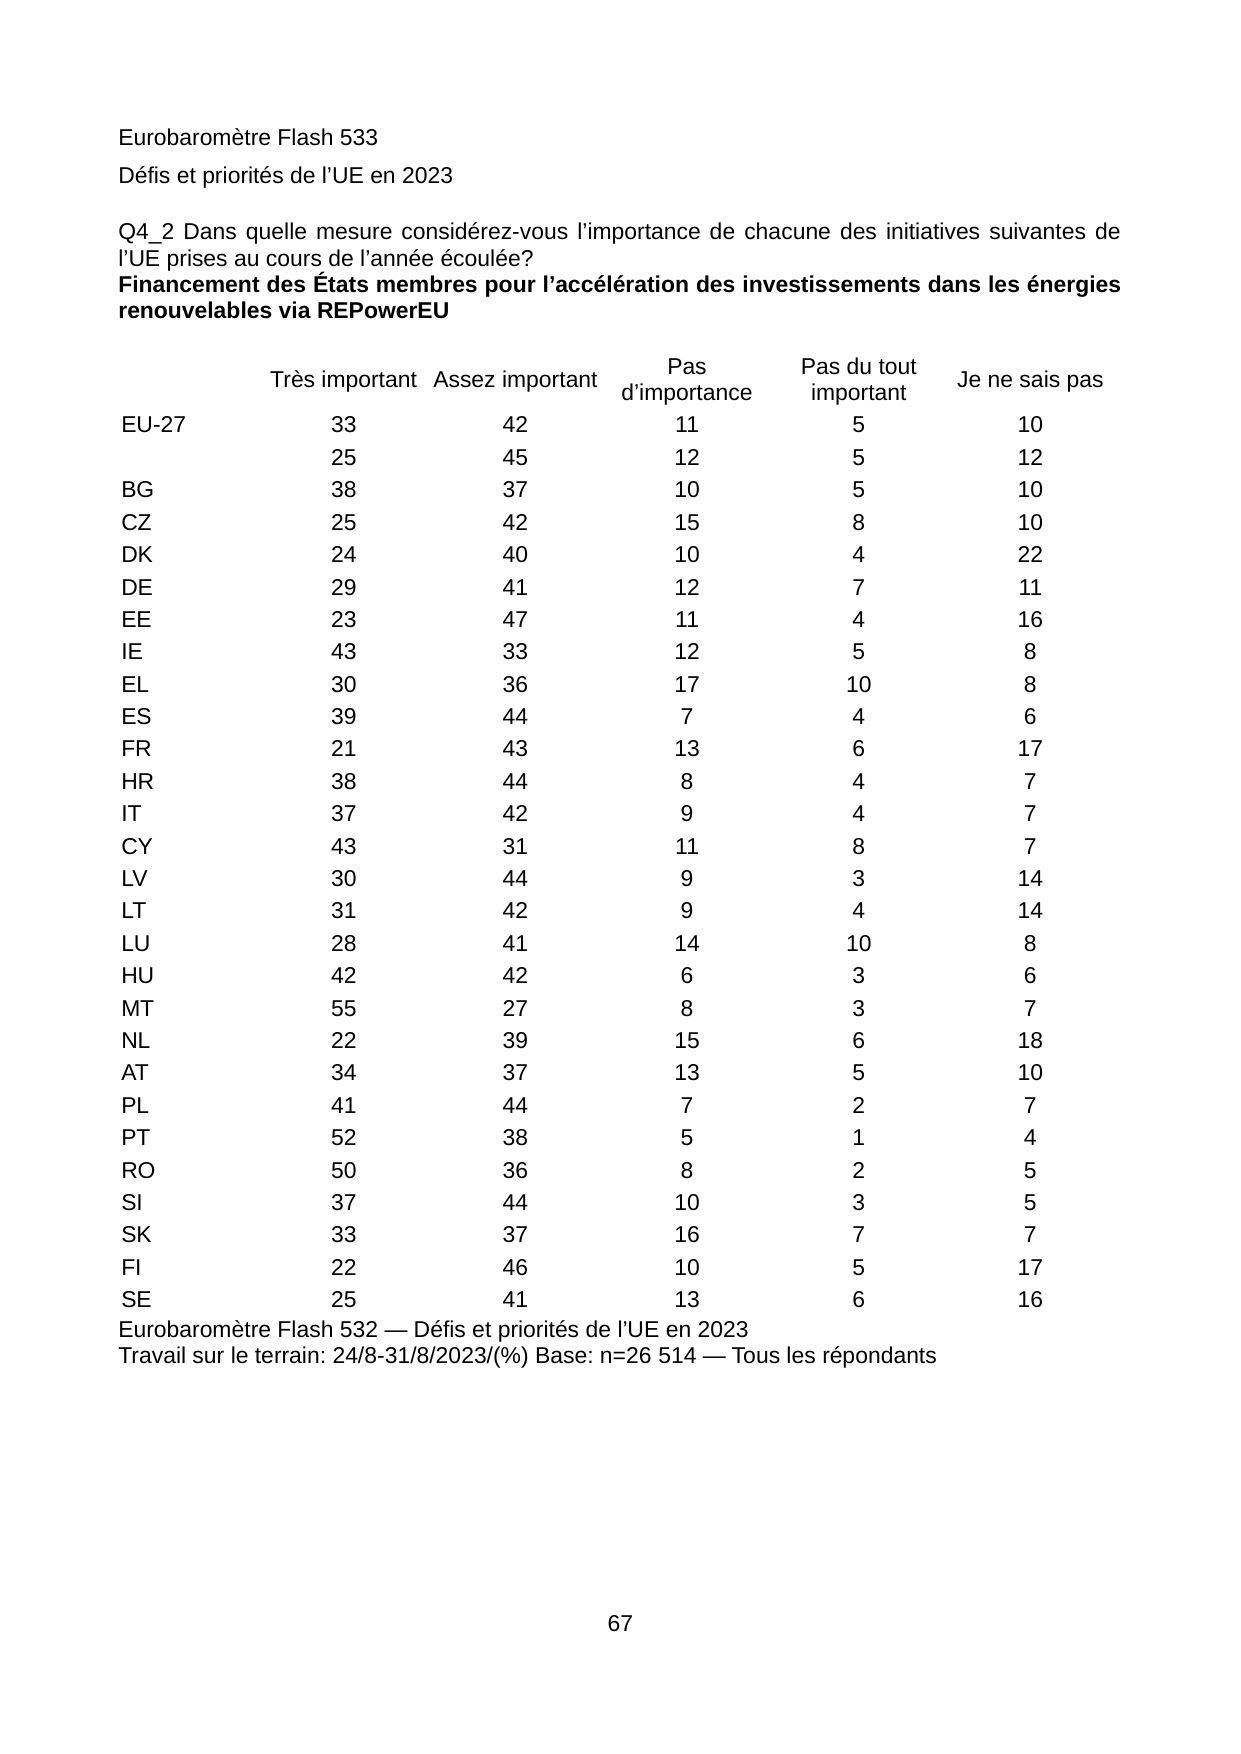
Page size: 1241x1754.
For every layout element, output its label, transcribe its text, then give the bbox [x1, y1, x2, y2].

table_cell 15 [601, 1024, 773, 1056]
table_cell 21 [258, 733, 429, 765]
table_cell 8 [773, 830, 944, 862]
table_cell 7 [773, 570, 944, 603]
table_cell 2 [773, 1154, 944, 1186]
table_cell MT [118, 992, 258, 1024]
table_cell 7 [601, 1089, 773, 1121]
table_cell 8 [944, 927, 1116, 959]
table_cell 37 [429, 1056, 601, 1089]
table_cell 25 [258, 506, 429, 538]
table_cell 8 [601, 992, 773, 1024]
table_cell 10 [601, 1251, 773, 1283]
table_header Pas d’importance [601, 350, 773, 408]
table_cell 6 [773, 1024, 944, 1056]
table_cell 33 [258, 1218, 429, 1251]
table_cell 13 [601, 733, 773, 765]
table_cell 5 [773, 635, 944, 668]
table_cell 5 [944, 1186, 1116, 1218]
table_cell LT [118, 894, 258, 927]
text Travail sur le terrain: 24/8-31/8/2023/(%) Base: n=26 514 — Tous les répondants [118, 1342, 1122, 1368]
table_cell 7 [773, 1218, 944, 1251]
table_cell 3 [773, 992, 944, 1024]
table_cell 10 [773, 668, 944, 700]
table_cell 41 [258, 1089, 429, 1121]
table_cell [118, 441, 258, 473]
table_cell 12 [601, 635, 773, 668]
table_cell 3 [773, 862, 944, 894]
table_cell 38 [429, 1121, 601, 1153]
table_cell CY [118, 830, 258, 862]
table_cell 39 [429, 1024, 601, 1056]
table_cell 30 [258, 862, 429, 894]
table_cell AT [118, 1056, 258, 1089]
table_cell 13 [601, 1283, 773, 1316]
table_cell 12 [601, 570, 773, 603]
table_cell 8 [944, 668, 1116, 700]
table_cell 44 [429, 765, 601, 797]
table_cell NL [118, 1024, 258, 1056]
table_cell 15 [601, 506, 773, 538]
table_header Très important [258, 350, 429, 408]
table_cell 42 [429, 894, 601, 927]
table_cell 16 [944, 603, 1116, 635]
table_cell 12 [601, 441, 773, 473]
table_cell 4 [773, 797, 944, 829]
table_cell 44 [429, 700, 601, 732]
table_cell 6 [944, 959, 1116, 992]
table_cell DK [118, 538, 258, 570]
table_cell 46 [429, 1251, 601, 1283]
table_cell 8 [601, 765, 773, 797]
table_cell 42 [429, 959, 601, 992]
table_cell 11 [601, 409, 773, 441]
table_cell 4 [773, 700, 944, 732]
table_cell 5 [773, 441, 944, 473]
table_cell PT [118, 1121, 258, 1153]
table_header Je ne sais pas [944, 350, 1116, 408]
table_cell 50 [258, 1154, 429, 1186]
table_cell 6 [773, 1283, 944, 1316]
table_cell 7 [944, 797, 1116, 829]
table_cell 36 [429, 1154, 601, 1186]
table_cell SK [118, 1218, 258, 1251]
text Financement des États membres pour l’accélération des investissements dans les énergies renouvelables via REPowerEU [118, 271, 1122, 323]
table_cell 39 [258, 700, 429, 732]
table_cell 41 [429, 1283, 601, 1316]
table_cell 10 [601, 1186, 773, 1218]
table_cell RO [118, 1154, 258, 1186]
table_cell 40 [429, 538, 601, 570]
table_cell 28 [258, 927, 429, 959]
table_cell 4 [773, 603, 944, 635]
table_cell 10 [944, 506, 1116, 538]
table_cell 31 [258, 894, 429, 927]
table_cell 33 [429, 635, 601, 668]
table_cell 37 [258, 1186, 429, 1218]
table_cell 4 [944, 1121, 1116, 1153]
table_cell ES [118, 700, 258, 732]
table_cell EL [118, 668, 258, 700]
table_cell 6 [601, 959, 773, 992]
table_cell 3 [773, 959, 944, 992]
table_cell 7 [944, 765, 1116, 797]
table_cell 13 [601, 1056, 773, 1089]
table_cell 52 [258, 1121, 429, 1153]
table_header [118, 350, 258, 408]
table_cell 25 [258, 441, 429, 473]
table_cell 34 [258, 1056, 429, 1089]
table_cell 29 [258, 570, 429, 603]
table_cell 36 [429, 668, 601, 700]
table_cell 31 [429, 830, 601, 862]
table_cell LV [118, 862, 258, 894]
table_cell 47 [429, 603, 601, 635]
table_cell 5 [773, 409, 944, 441]
table_cell 5 [601, 1121, 773, 1153]
table_cell 8 [601, 1154, 773, 1186]
table_cell 10 [944, 409, 1116, 441]
table_cell 41 [429, 570, 601, 603]
table_cell 30 [258, 668, 429, 700]
table_cell 44 [429, 1089, 601, 1121]
table_cell 42 [429, 797, 601, 829]
table_cell 7 [944, 830, 1116, 862]
text Q4_2 Dans quelle mesure considérez-vous l’importance de chacune des initiatives suivantes de l’UE prises au cours de l’année écoulée? [118, 218, 1122, 271]
table_cell 23 [258, 603, 429, 635]
table_cell 12 [944, 441, 1116, 473]
table_cell 42 [429, 506, 601, 538]
table_cell 22 [944, 538, 1116, 570]
table_cell 10 [944, 1056, 1116, 1089]
table_cell 18 [944, 1024, 1116, 1056]
table_cell 27 [429, 992, 601, 1024]
table_cell 4 [773, 765, 944, 797]
table_cell 37 [258, 797, 429, 829]
table_cell 55 [258, 992, 429, 1024]
table_cell FR [118, 733, 258, 765]
table_cell 7 [944, 1218, 1116, 1251]
table_cell 14 [944, 862, 1116, 894]
table_cell 43 [258, 830, 429, 862]
table_cell 9 [601, 894, 773, 927]
table_cell 17 [944, 1251, 1116, 1283]
table_cell 17 [601, 668, 773, 700]
text Eurobaromètre Flash 532 — Défis et priorités de l’UE en 2023 [118, 1316, 1122, 1342]
table_cell DE [118, 570, 258, 603]
table_cell 24 [258, 538, 429, 570]
table_header Assez important [429, 350, 601, 408]
table_cell 9 [601, 797, 773, 829]
table_cell 5 [773, 1056, 944, 1089]
table_cell 42 [429, 409, 601, 441]
table_cell 7 [601, 700, 773, 732]
table_cell 7 [944, 1089, 1116, 1121]
table_cell 10 [601, 473, 773, 506]
table_cell BG [118, 473, 258, 506]
table_cell 37 [429, 1218, 601, 1251]
table_cell 11 [944, 570, 1116, 603]
table_cell 6 [944, 700, 1116, 732]
table_cell 16 [944, 1283, 1116, 1316]
table_cell IE [118, 635, 258, 668]
table_cell HU [118, 959, 258, 992]
table_cell 4 [773, 538, 944, 570]
table_cell 41 [429, 927, 601, 959]
table_cell 25 [258, 1283, 429, 1316]
table_cell SI [118, 1186, 258, 1218]
table_cell SE [118, 1283, 258, 1316]
table_cell 14 [601, 927, 773, 959]
table_cell 11 [601, 830, 773, 862]
table_cell 45 [429, 441, 601, 473]
table_cell 6 [773, 733, 944, 765]
table_cell 10 [601, 538, 773, 570]
table_cell 9 [601, 862, 773, 894]
table_cell 22 [258, 1024, 429, 1056]
table_cell 8 [773, 506, 944, 538]
table_cell 33 [258, 409, 429, 441]
table_cell 5 [773, 473, 944, 506]
table_cell 1 [773, 1121, 944, 1153]
table_cell LU [118, 927, 258, 959]
table_cell 10 [944, 473, 1116, 506]
table_cell 8 [944, 635, 1116, 668]
table_cell 44 [429, 1186, 601, 1218]
table_cell 2 [773, 1089, 944, 1121]
table_cell EE [118, 603, 258, 635]
table_cell 43 [258, 635, 429, 668]
table_cell 43 [429, 733, 601, 765]
table_cell EU-27 [118, 409, 258, 441]
table_header Pas du tout important [773, 350, 944, 408]
table_cell 37 [429, 473, 601, 506]
table_cell 3 [773, 1186, 944, 1218]
table_cell 11 [601, 603, 773, 635]
table_cell IT [118, 797, 258, 829]
table_cell 38 [258, 473, 429, 506]
table_cell 17 [944, 733, 1116, 765]
table_cell 10 [773, 927, 944, 959]
table_cell HR [118, 765, 258, 797]
table_cell 38 [258, 765, 429, 797]
table_cell 42 [258, 959, 429, 992]
table_cell 16 [601, 1218, 773, 1251]
table_cell 14 [944, 894, 1116, 927]
table_cell 7 [944, 992, 1116, 1024]
table_cell 22 [258, 1251, 429, 1283]
table_cell 44 [429, 862, 601, 894]
table_cell CZ [118, 506, 258, 538]
table_cell FI [118, 1251, 258, 1283]
table_cell 5 [773, 1251, 944, 1283]
table_cell PL [118, 1089, 258, 1121]
table_cell 5 [944, 1154, 1116, 1186]
table_cell 4 [773, 894, 944, 927]
